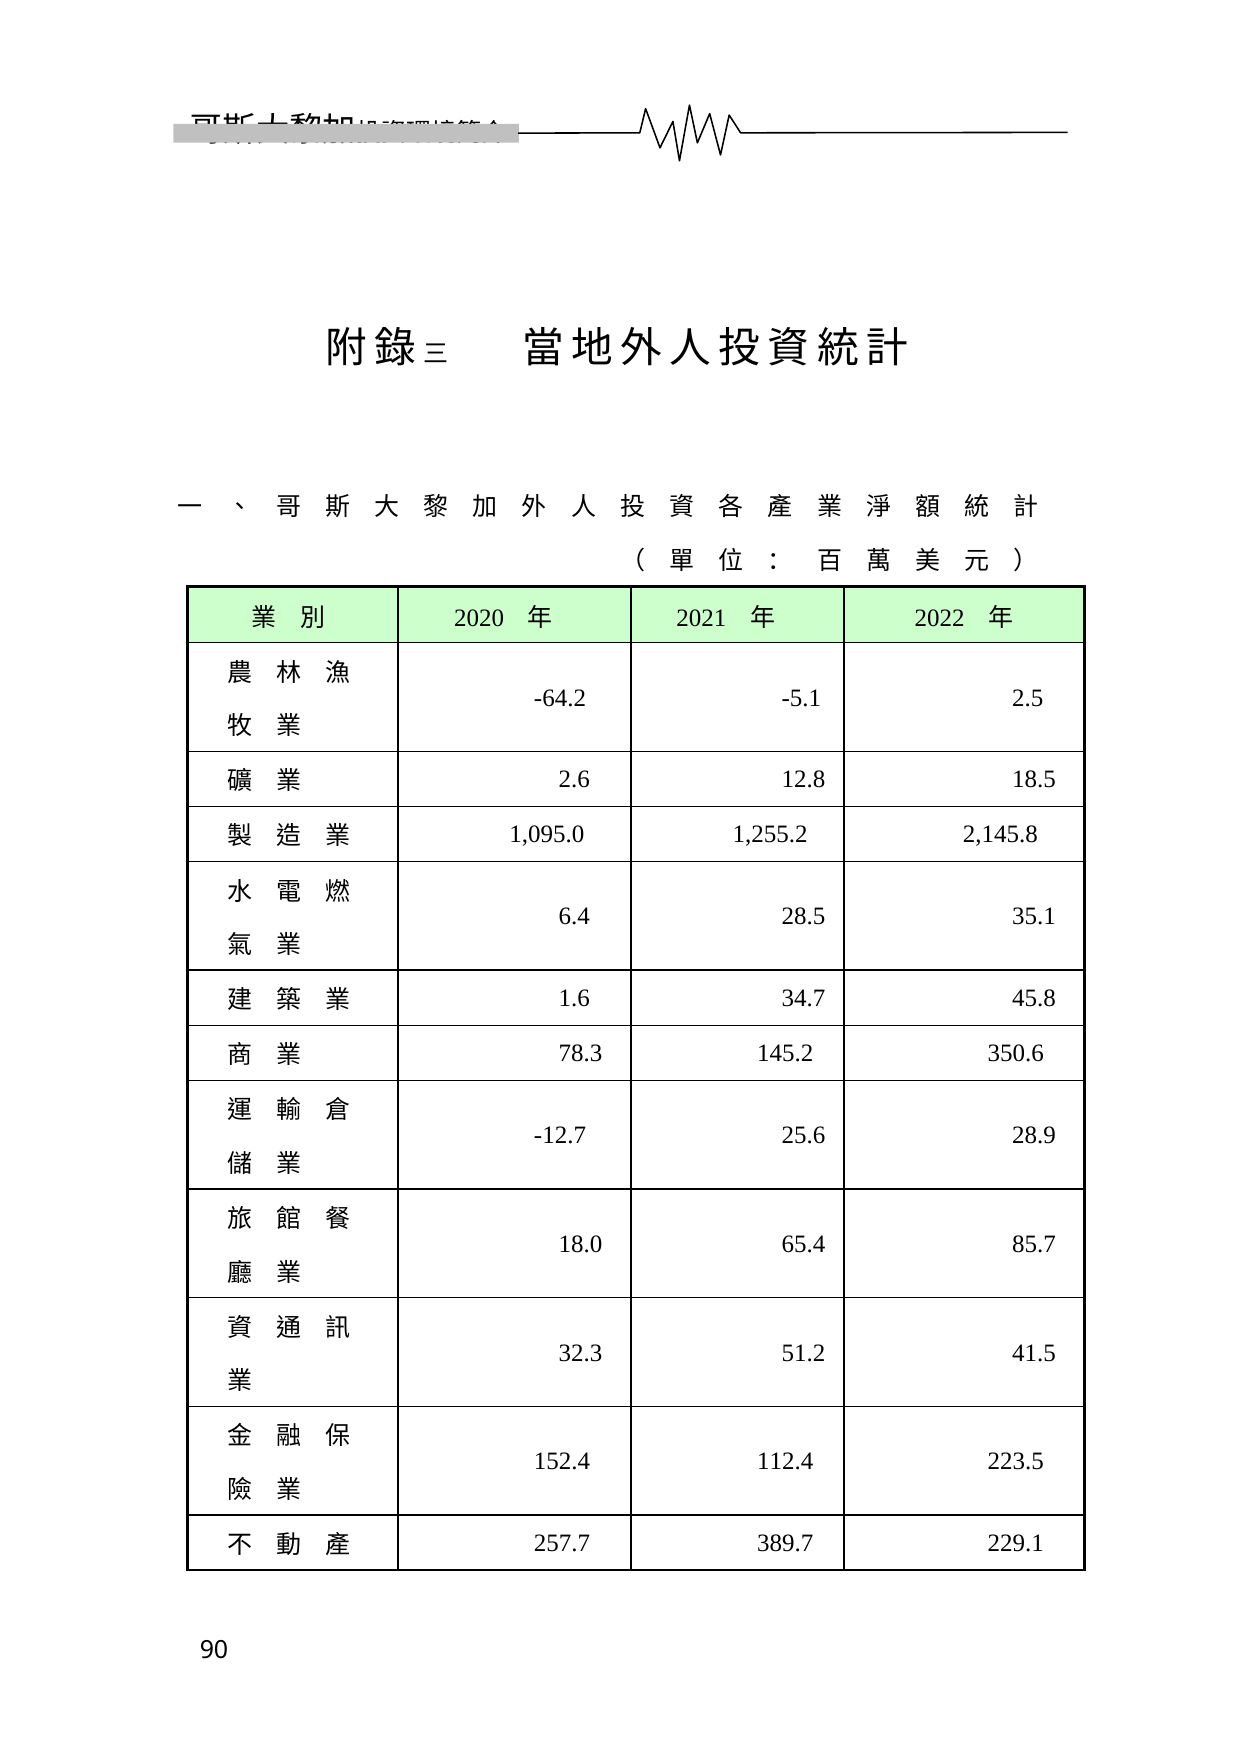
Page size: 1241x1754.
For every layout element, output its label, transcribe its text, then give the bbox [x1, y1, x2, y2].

table_cell 112.4 [632, 1407, 843, 1514]
table_cell 78.3 [399, 1026, 630, 1079]
table_cell 152.4 [399, 1407, 630, 1514]
table_cell 製造業 [189, 807, 397, 861]
table_cell 229.1 [845, 1516, 1083, 1569]
table_cell 1,255.2 [632, 807, 843, 861]
table_cell 28.9 [845, 1081, 1083, 1188]
table_header 2020年 [399, 588, 630, 642]
table_cell 礦業 [189, 752, 397, 806]
table_cell 32.3 [399, 1298, 630, 1406]
text （單位：百萬美元） [178, 532, 1063, 585]
table_cell 85.7 [845, 1190, 1083, 1297]
table_cell 1,095.0 [399, 807, 630, 861]
table_cell 25.6 [632, 1081, 843, 1188]
table_cell 41.5 [845, 1298, 1083, 1406]
table_cell 金融保險業 [189, 1407, 397, 1514]
table_cell 51.2 [632, 1298, 843, 1406]
table_cell -12.7 [399, 1081, 630, 1188]
table_cell 12.8 [632, 752, 843, 806]
text 一、哥斯大黎加外人投資各產業淨額統計 [178, 478, 1063, 532]
table_cell 257.7 [399, 1516, 630, 1569]
table_cell 運輸倉儲業 [189, 1081, 397, 1188]
table_cell 6.4 [399, 862, 630, 969]
table_cell 水電燃氣業 [189, 862, 397, 969]
table_cell 資通訊業 [189, 1298, 397, 1406]
table_cell -5.1 [632, 643, 843, 751]
table_cell 不動產 [189, 1516, 397, 1569]
table_cell 65.4 [632, 1190, 843, 1297]
table_cell 2.6 [399, 752, 630, 806]
table_cell -64.2 [399, 643, 630, 751]
table_cell 2,145.8 [845, 807, 1083, 861]
table_header 業別 [189, 588, 397, 642]
table_header 2021年 [632, 588, 843, 642]
table_cell 350.6 [845, 1026, 1083, 1079]
table_cell 旅館餐廳業 [189, 1190, 397, 1297]
table_header 2022年 [845, 588, 1083, 642]
table_cell 1.6 [399, 971, 630, 1024]
table_cell 18.0 [399, 1190, 630, 1297]
table_cell 28.5 [632, 862, 843, 969]
table_cell 35.1 [845, 862, 1083, 969]
table_cell 145.2 [632, 1026, 843, 1079]
table_cell 18.5 [845, 752, 1083, 806]
table_cell 建築業 [189, 971, 397, 1024]
table_cell 農林漁牧業 [189, 643, 397, 751]
text 附錄三 當地外人投資統計 [178, 291, 1063, 398]
table_cell 2.5 [845, 643, 1083, 751]
table_cell 223.5 [845, 1407, 1083, 1514]
table_cell 34.7 [632, 971, 843, 1024]
table_cell 389.7 [632, 1516, 843, 1569]
table_cell 45.8 [845, 971, 1083, 1024]
table_cell 商業 [189, 1026, 397, 1079]
